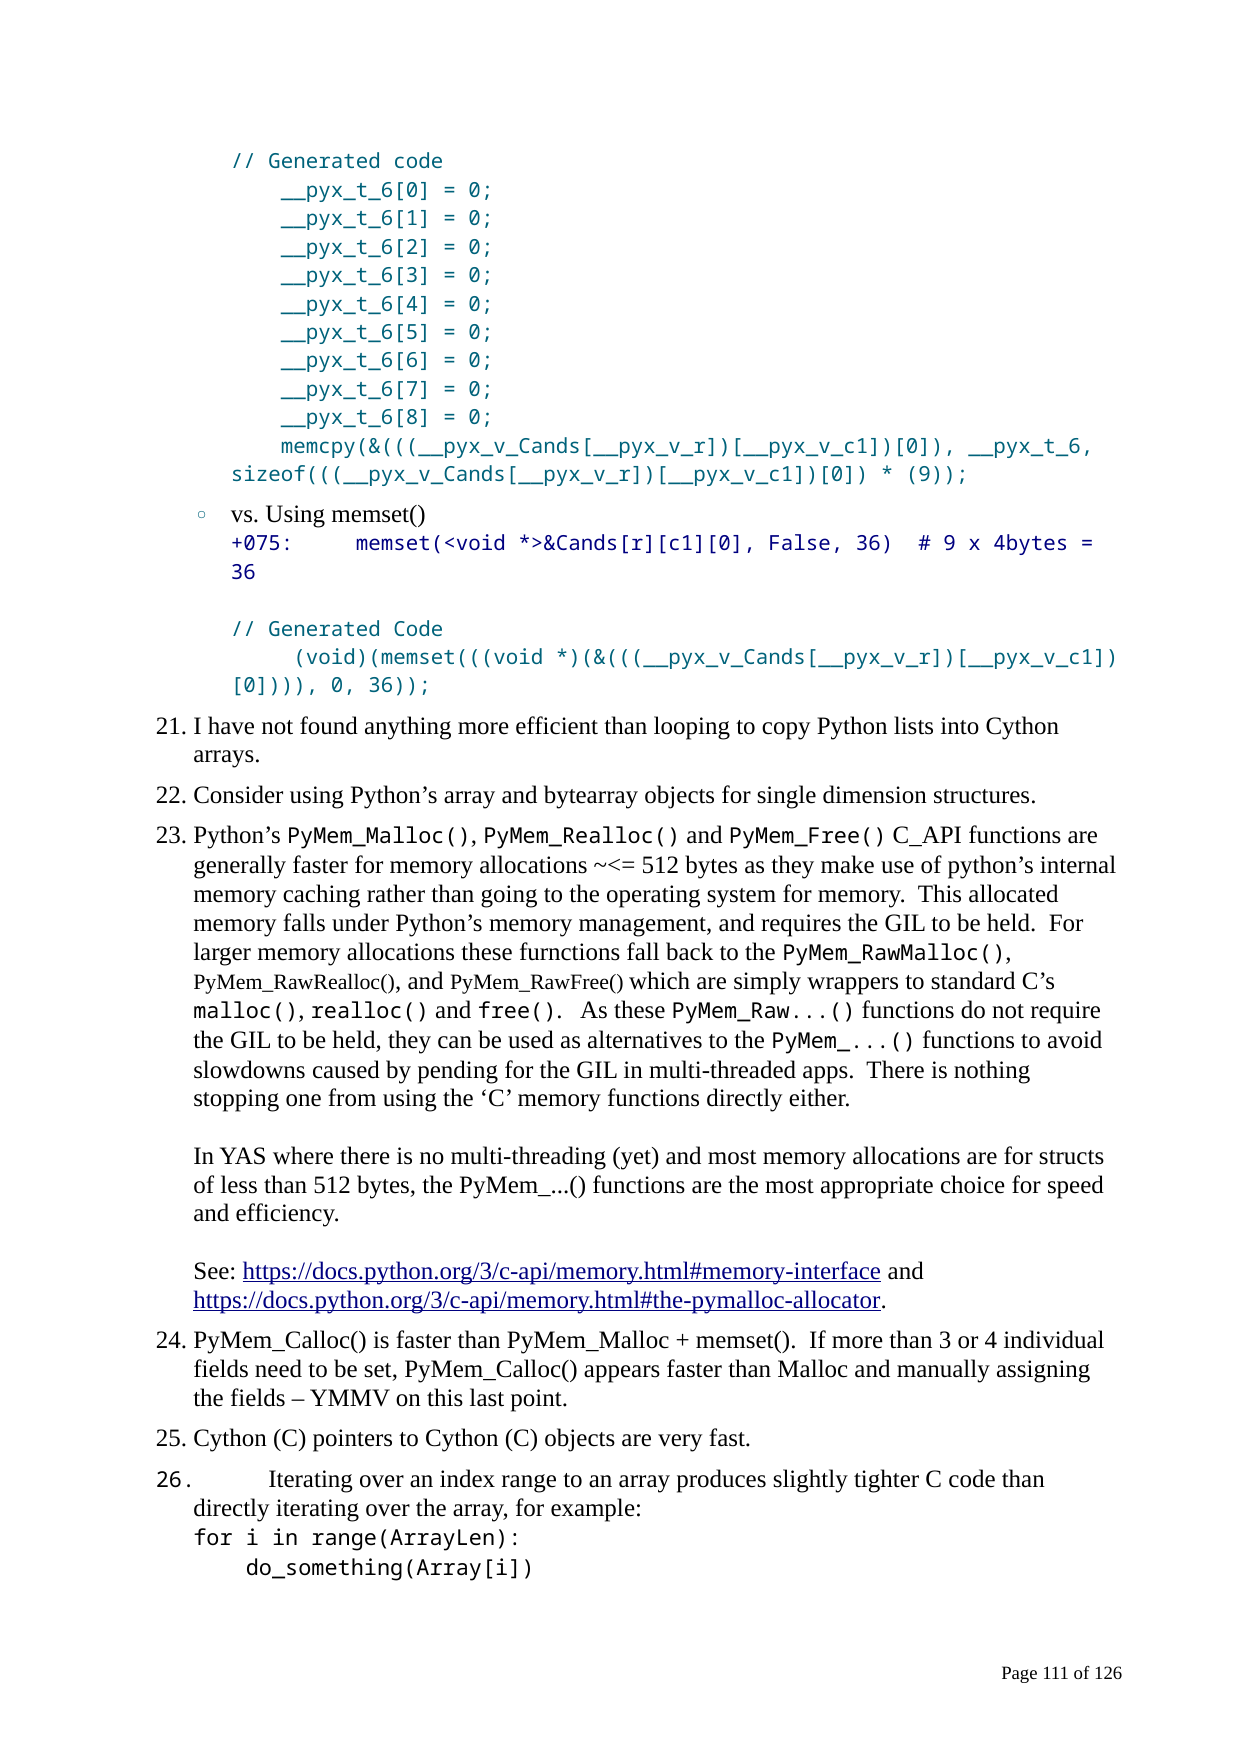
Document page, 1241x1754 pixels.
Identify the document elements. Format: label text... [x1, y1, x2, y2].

list Consider using Python’s array and bytearray objects for single dimension structures. [156, 780, 1122, 809]
list PyMem_Calloc() is faster than PyMem_Malloc + memset(). If more than 3 or 4 individual fields need to be set, PyMem_Calloc() appears faster than Malloc and manually assigning the fields – YMMV on this last point. [156, 1325, 1122, 1411]
list // Generated code __pyx_t_6[0] = 0; __pyx_t_6[1] = 0; __pyx_t_6[2] = 0; __pyx_t_6[3] = 0; __pyx_t_6[4] = 0; __pyx_t_6[5] = 0; __pyx_t_6[6] = 0; __pyx_t_6[7] = 0; __pyx_t_6[8] = 0; memcpy(&(((__pyx_v_Cands[__pyx_v_r])[__pyx_v_c1])[0]), __pyx_t_6, sizeof(((__pyx_v_Cands[__pyx_v_r])[__pyx_v_c1])[0]) * (9)); [193, 118, 1122, 488]
picture [198, 511, 205, 518]
list I have not found anything more efficient than looping to copy Python lists into Cython arrays. [156, 711, 1122, 768]
list vs. Using memset() +075: memset(<void *>&Cands[r][c1][0], False, 36) # 9 x 4bytes = 36 // Generated Code (void)(memset(((void *)(&(((__pyx_v_Cands[__pyx_v_r])[__pyx_v_c1])[0]))), 0, 36)); [193, 499, 1122, 699]
list Python’s PyMem_Malloc(), PyMem_Realloc() and PyMem_Free() C_API functions are generally faster for memory allocations ~<= 512 bytes as they make use of python’s internal memory caching rather than going to the operating system for memory. This allocated memory falls under Python’s memory management, and requires the GIL to be held. For larger memory allocations these furnctions fall back to the PyMem_RawMalloc(), PyMem_RawRealloc(), and PyMem_RawFree() which are simply wrappers to standard C’s malloc(), realloc() and free(). As these PyMem_Raw...() functions do not require the GIL to be held, they can be used as alternatives to the PyMem_...() functions to avoid slowdowns caused by pending for the GIL in multi-threaded apps. There is nothing stopping one from using the ‘C’ memory functions directly either. In YAS where there is no multi-threading (yet) and most memory allocations are for structs of less than 512 bytes, the PyMem_...() functions are the most appropriate choice for speed and efficiency. See: https://docs.python.org/3/c-api/memory.html#memory-interface and https://docs.python.org/3/c-api/memory.html#the-pymalloc-allocator. [156, 821, 1122, 1313]
list Cython (C) pointers to Cython (C) objects are very fast. [156, 1423, 1122, 1452]
list Iterating over an index range to an array produces slightly tighter C code than directly iterating over the array, for example: for i in range(ArrayLen): do_something(Array[i]) [156, 1464, 1122, 1611]
